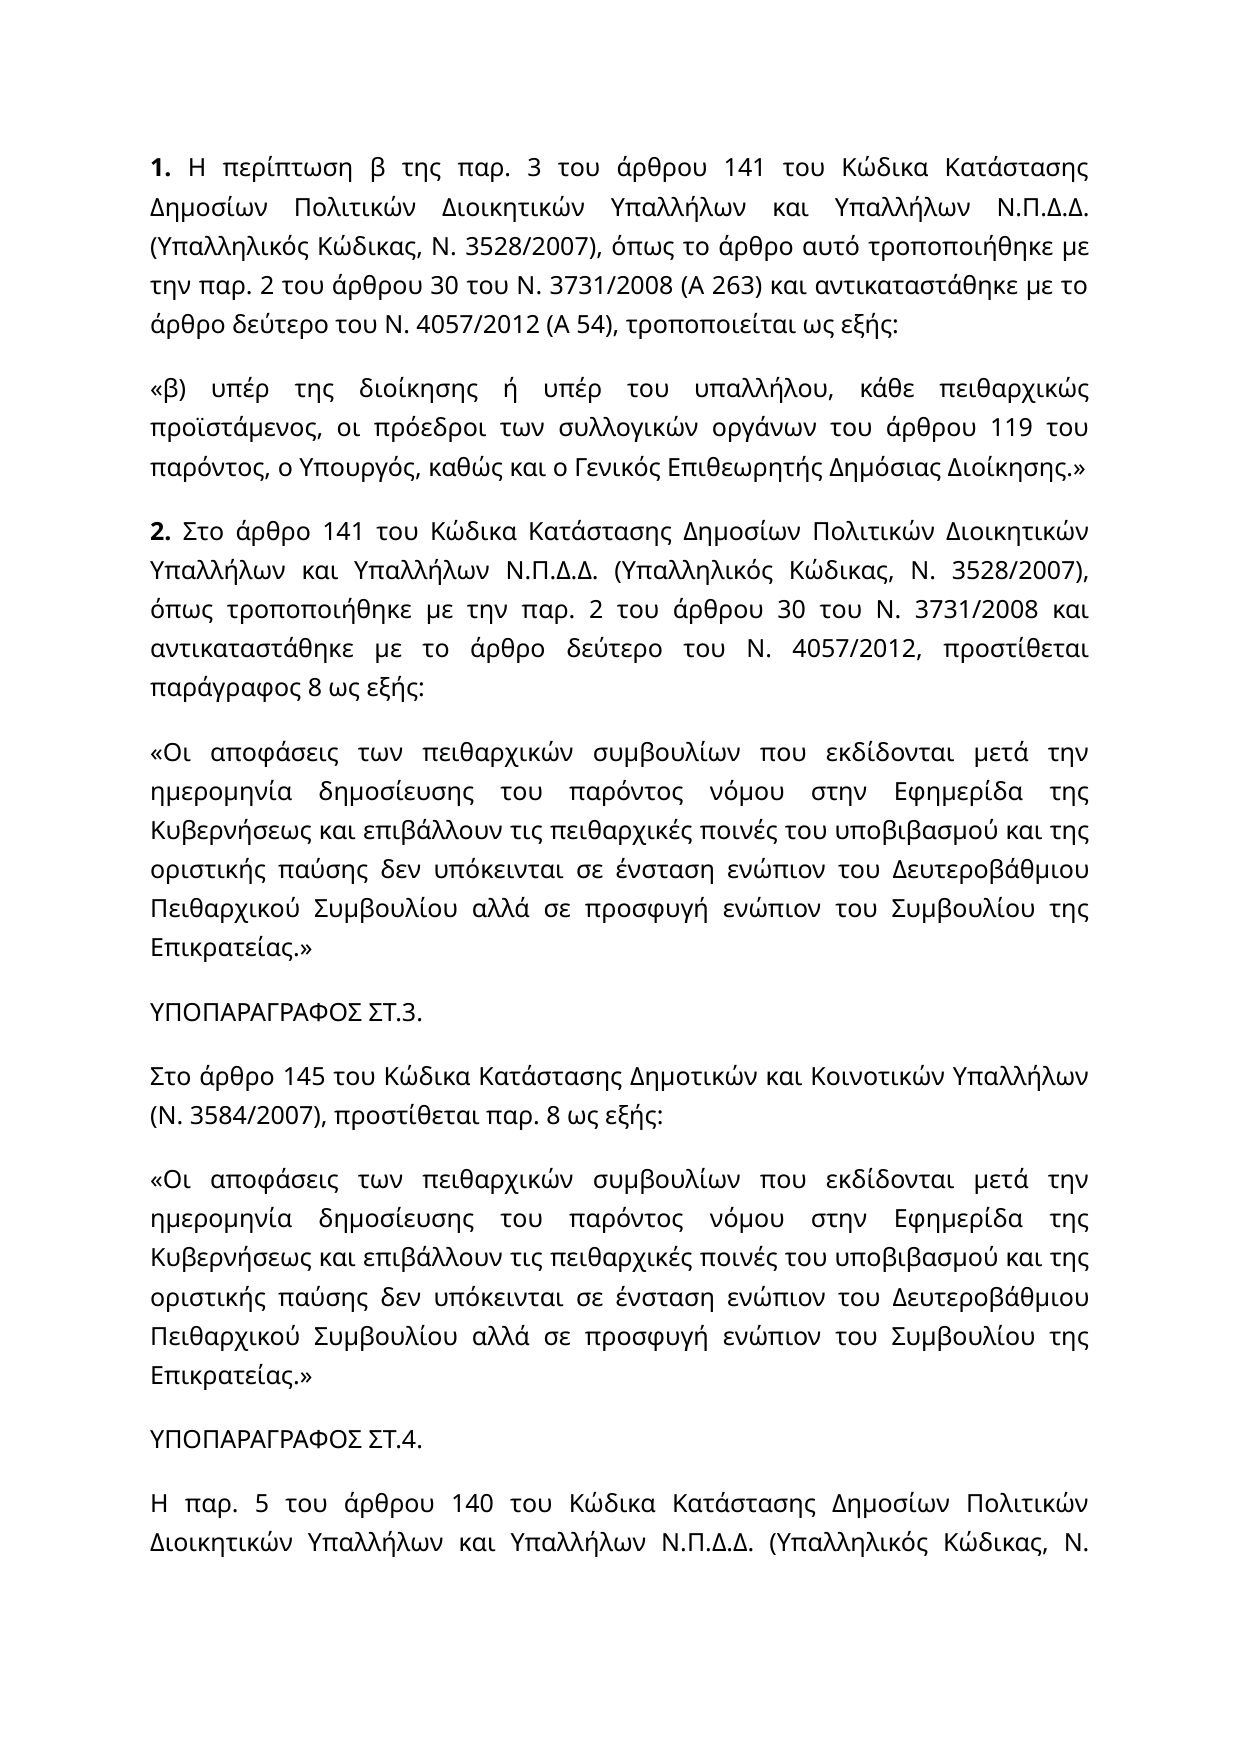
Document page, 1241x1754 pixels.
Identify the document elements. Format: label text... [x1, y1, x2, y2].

text «β) υπέρ της διοίκησης ή υπέρ του υπαλλήλου, κάθε πειθαρχικώς προϊστάμενος, οι πρόεδροι των συλλογικών οργάνων του άρθρου 119 του παρόντος, ο Υπουργός, καθώς και ο Γενικός Επιθεωρητής Δημόσιας Διοίκησης.» [150, 371, 1090, 483]
text 2. Στο άρθρο 141 του Κώδικα Κατάστασης Δημοσίων Πολιτικών Διοικητικών Υπαλλήλων και Υπαλλήλων Ν.Π.Δ.Δ. (Υπαλληλικός Κώδικας, Ν. 3528/2007), όπως τροποποιήθηκε με την παρ. 2 του άρθρου 30 του Ν. 3731/2008 και αντικαταστάθηκε με το άρθρο δεύτερο του Ν. 4057/2012, προστίθεται παράγραφος 8 ως εξής: [150, 513, 1090, 704]
text ΥΠΟΠΑΡΑΓΡΑΦΟΣ ΣΤ.4. [150, 1422, 1090, 1456]
text ΥΠΟΠΑΡΑΓΡΑΦΟΣ ΣΤ.3. [150, 994, 1090, 1028]
text H παρ. 5 του άρθρου 140 του Κώδικα Κατάστασης Δημοσίων Πολιτικών Διοικητικών Υπαλλήλων και Υπαλλήλων Ν.Π.Δ.Δ. (Υπαλληλικός Κώδικας, Ν. [150, 1486, 1090, 1559]
text 1. Η περίπτωση β της παρ. 3 του άρθρου 141 του Κώδικα Κατάστασης Δημοσίων Πολιτικών Διοικητικών Υπαλλήλων και Υπαλλήλων Ν.Π.Δ.Δ. (Υπαλληλικός Κώδικας, Ν. 3528/2007), όπως το άρθρο αυτό τροποποιήθηκε με την παρ. 2 του άρθρου 30 του Ν. 3731/2008 (Α 263) και αντικαταστάθηκε με το άρθρο δεύτερο του Ν. 4057/2012 (Α 54), τροποποιείται ως εξής: [150, 150, 1090, 341]
text «Οι αποφάσεις των πειθαρχικών συμβουλίων που εκδίδονται μετά την ημερομηνία δημοσίευσης του παρόντος νόμου στην Εφημερίδα της Κυβερνήσεως και επιβάλλουν τις πειθαρχικές ποινές του υποβιβασμού και της οριστικής παύσης δεν υπόκεινται σε ένσταση ενώπιον του Δευτεροβάθμιου Πειθαρχικού Συμβουλίου αλλά σε προσφυγή ενώπιον του Συμβουλίου της Επικρατείας.» [150, 1162, 1090, 1392]
text Στο άρθρο 145 του Κώδικα Κατάστασης Δημοτικών και Κοινοτικών Υπαλλήλων (Ν. 3584/2007), προστίθεται παρ. 8 ως εξής: [150, 1058, 1090, 1132]
text «Οι αποφάσεις των πειθαρχικών συμβουλίων που εκδίδονται μετά την ημερομηνία δημοσίευσης του παρόντος νόμου στην Εφημερίδα της Κυβερνήσεως και επιβάλλουν τις πειθαρχικές ποινές του υποβιβασμού και της οριστικής παύσης δεν υπόκεινται σε ένσταση ενώπιον του Δευτεροβάθμιου Πειθαρχικού Συμβουλίου αλλά σε προσφυγή ενώπιον του Συμβουλίου της Επικρατείας.» [150, 734, 1090, 964]
